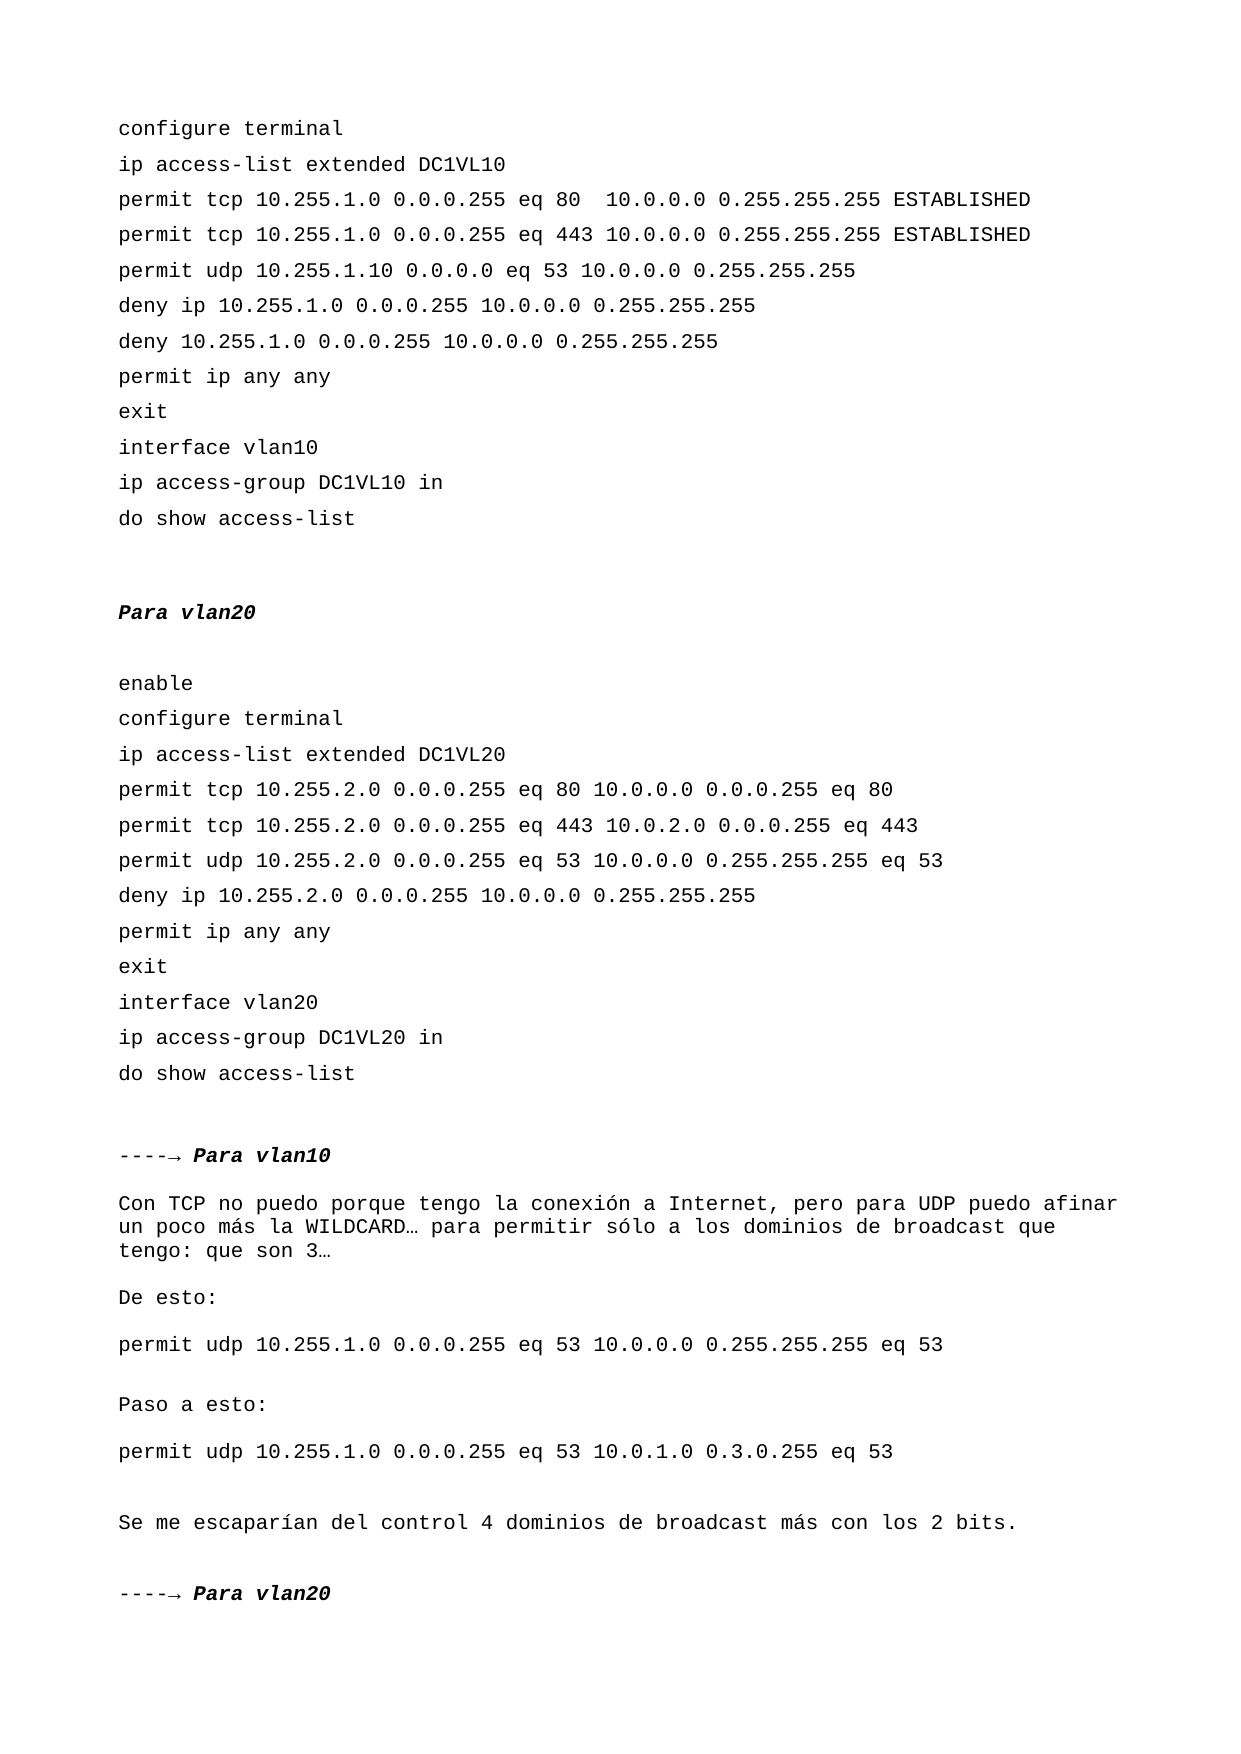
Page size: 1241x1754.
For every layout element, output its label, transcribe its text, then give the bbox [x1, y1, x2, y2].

text ip access-group DC1VL10 in [118, 472, 1122, 496]
text permit tcp 10.255.1.0 0.0.0.255 eq 443 10.0.0.0 0.255.255.255 ESTABLISHED [118, 224, 1122, 248]
text ----→ Para vlan20 [118, 1582, 1122, 1606]
text ip access-group DC1VL20 in [118, 1027, 1122, 1051]
text permit udp 10.255.1.10 0.0.0.0 eq 53 10.0.0.0 0.255.255.255 [118, 260, 1122, 283]
text ip access-list extended DC1VL20 [118, 744, 1122, 767]
text do show access-list [118, 1063, 1122, 1086]
text permit ip any any [118, 366, 1122, 390]
text configure terminal [118, 708, 1122, 732]
text interface vlan20 [118, 992, 1122, 1015]
text Paso a esto: [118, 1393, 1122, 1417]
text De esto: [118, 1287, 1122, 1311]
text Se me escaparían del control 4 dominios de broadcast más con los 2 bits. [118, 1512, 1122, 1535]
text enable [118, 673, 1122, 697]
text interface vlan10 [118, 437, 1122, 461]
text deny ip 10.255.2.0 0.0.0.255 10.0.0.0 0.255.255.255 [118, 886, 1122, 909]
text exit [118, 401, 1122, 425]
text configure terminal [118, 118, 1122, 142]
text deny ip 10.255.1.0 0.0.0.255 10.0.0.0 0.255.255.255 [118, 295, 1122, 319]
text ----→ Para vlan10 [118, 1145, 1122, 1169]
text permit ip any any [118, 921, 1122, 944]
text permit udp 10.255.1.0 0.0.0.255 eq 53 10.0.1.0 0.3.0.255 eq 53 [118, 1441, 1122, 1464]
text permit tcp 10.255.1.0 0.0.0.255 eq 80 10.0.0.0 0.255.255.255 ESTABLISHED [118, 189, 1122, 213]
text permit udp 10.255.1.0 0.0.0.255 eq 53 10.0.0.0 0.255.255.255 eq 53 [118, 1334, 1122, 1358]
text Para vlan20 [118, 602, 1122, 626]
text do show access-list [118, 508, 1122, 531]
text permit udp 10.255.2.0 0.0.0.255 eq 53 10.0.0.0 0.255.255.255 eq 53 [118, 850, 1122, 874]
text deny 10.255.1.0 0.0.0.255 10.0.0.0 0.255.255.255 [118, 331, 1122, 354]
text permit tcp 10.255.2.0 0.0.0.255 eq 443 10.0.2.0 0.0.0.255 eq 443 [118, 815, 1122, 838]
text exit [118, 956, 1122, 980]
text Con TCP no puedo porque tengo la conexión a Internet, pero para UDP puedo afinar un poco más la WILDCARD… para permitir sólo a los dominios de broadcast que tengo: que son 3… [118, 1193, 1122, 1263]
text ip access-list extended DC1VL10 [118, 153, 1122, 177]
text permit tcp 10.255.2.0 0.0.0.255 eq 80 10.0.0.0 0.0.0.255 eq 80 [118, 779, 1122, 803]
